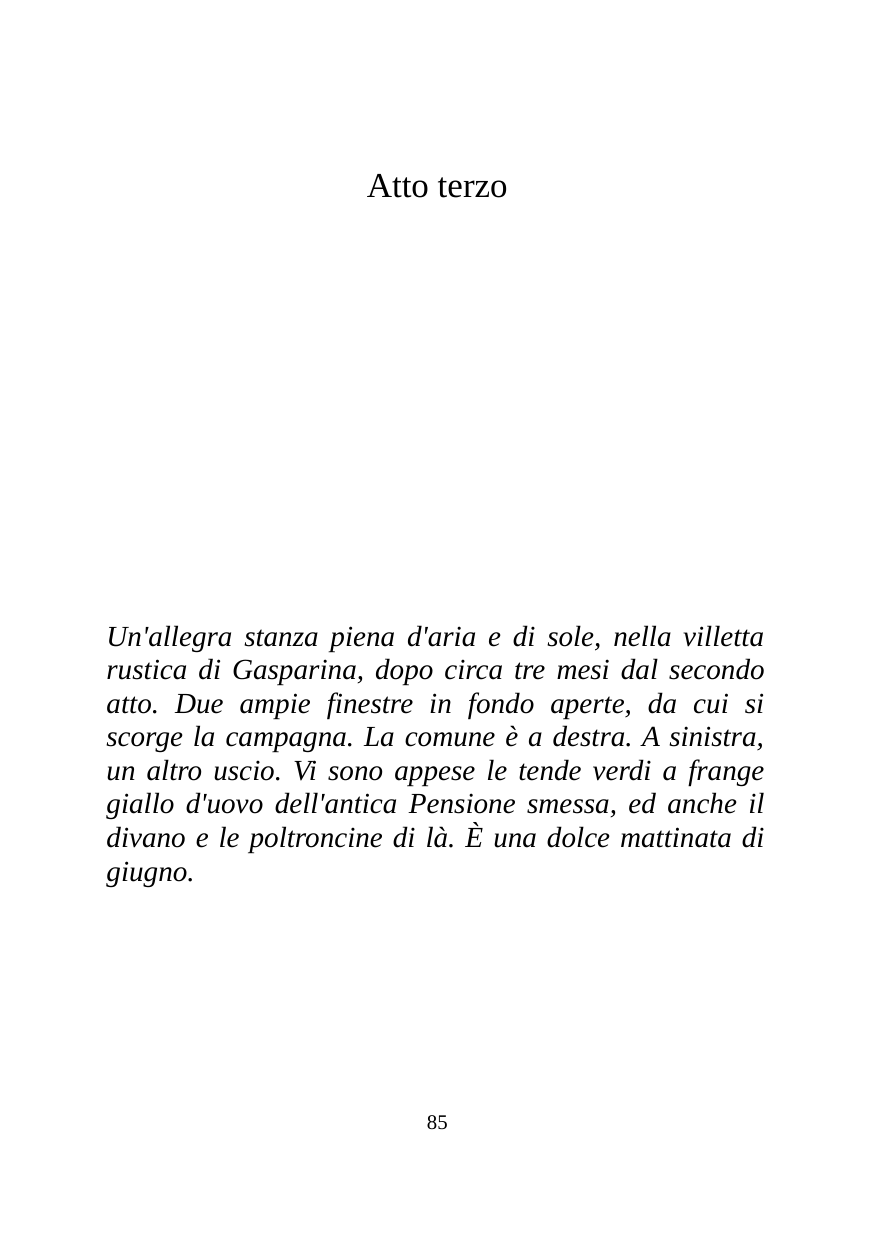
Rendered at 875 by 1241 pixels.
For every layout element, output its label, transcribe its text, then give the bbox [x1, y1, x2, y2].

subtitle Atto terzo [106, 165, 768, 206]
text Un'allegra stanza piena d'aria e di sole, nella villetta rustica di Gasparina, dopo circa tre mesi dal secondo atto. Due ampie finestre in fondo aperte, da cui si scorge la campagna. La comune è a destra. A sinistra, un altro uscio. Vi sono appese le tende verdi a frange giallo d'uovo dell'antica Pensione smessa, ed anche il divano e le poltroncine di là. È una dolce mattinata di giugno. [106, 619, 768, 887]
